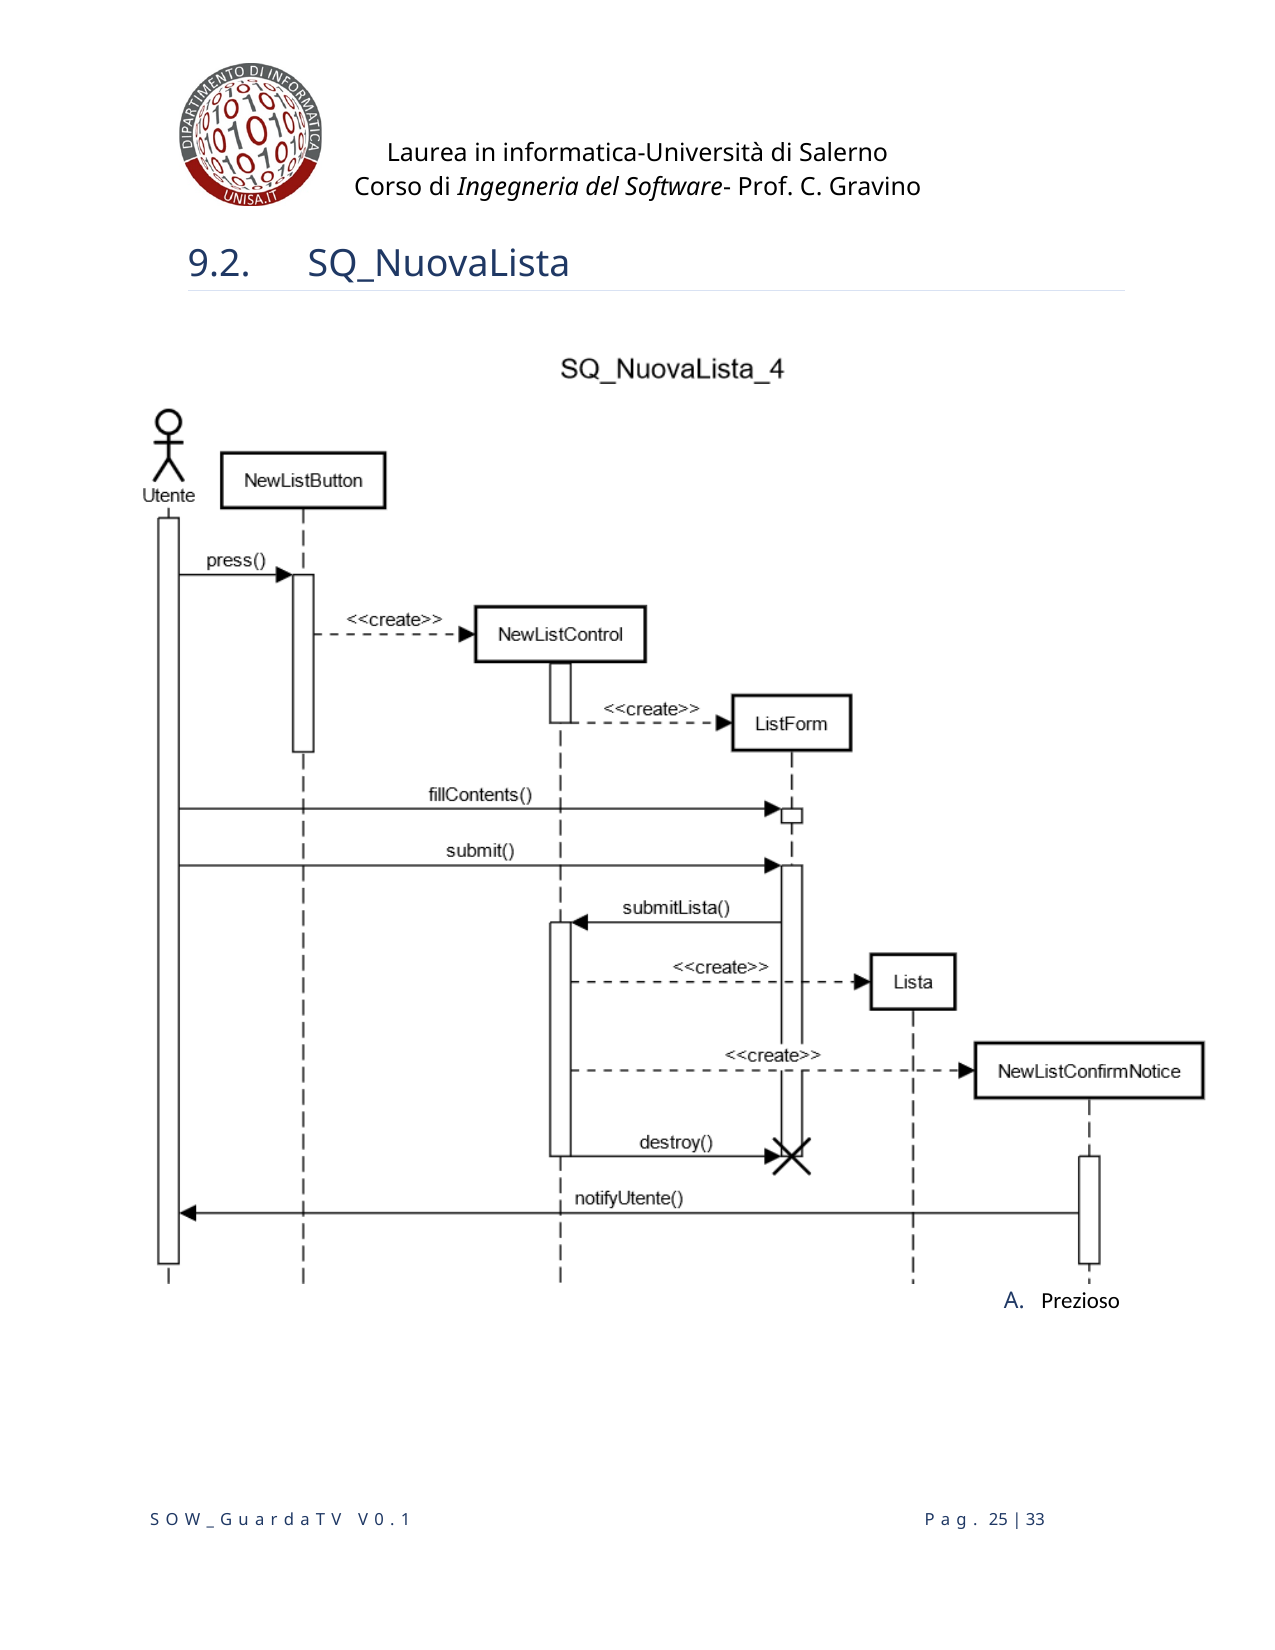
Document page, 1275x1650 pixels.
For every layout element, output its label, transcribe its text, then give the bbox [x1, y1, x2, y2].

list SQ_NuovaLista [187, 236, 1125, 290]
list Prezioso [225, 1284, 1125, 1315]
list [225, 328, 1125, 348]
